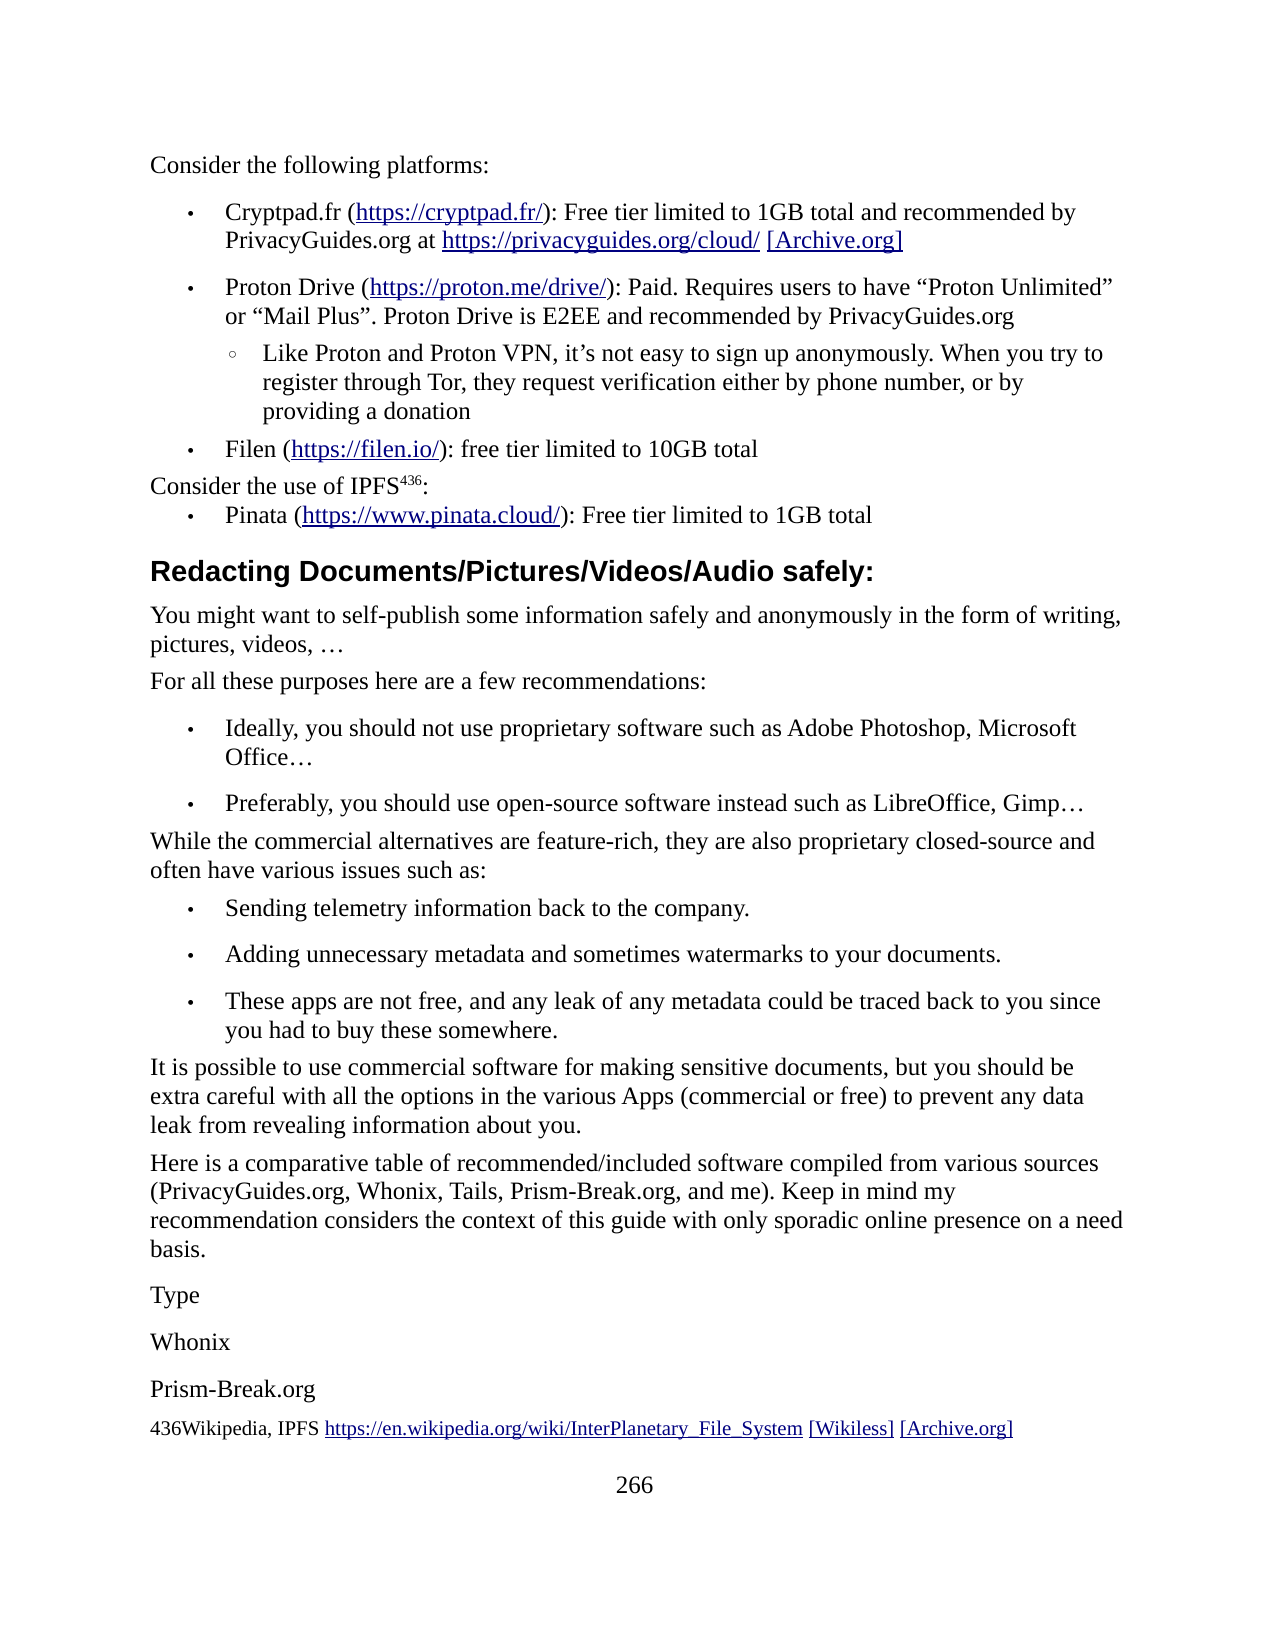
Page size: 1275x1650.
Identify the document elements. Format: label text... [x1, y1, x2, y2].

text Type [150, 1281, 1125, 1309]
list Sending telemetry information back to the company. [187, 893, 1125, 921]
list These apps are not free, and any leak of any metadata could be traced back to you since you had to buy these somewhere. [187, 986, 1125, 1043]
list Like Proton and Proton VPN, it’s not easy to sign up anonymously. When you try to register through Tor, they request verification either by phone number, or by providing a donation [225, 338, 1125, 425]
text For all these purposes here are a few recommendations: [150, 666, 1125, 695]
text You might want to self-publish some information safely and anonymously in the form of writing, pictures, videos, … [150, 600, 1125, 657]
list Pinata (https://www.pinata.cloud/): Free tier limited to 1GB total [187, 500, 1125, 529]
list Cryptpad.fr (https://cryptpad.fr/): Free tier limited to 1GB total and recommended by PrivacyGuides.org at https://privacyguides.org/cloud/ [Archive.org] [187, 197, 1125, 254]
list Proton Drive (https://proton.me/drive/): Paid. Requires users to have “Proton Unlimited” or “Mail Plus”. Proton Drive is E2EE and recommended by PrivacyGuides.org [187, 272, 1125, 329]
subtitle Redacting Documents/Pictures/Videos/Audio safely: [150, 554, 1125, 587]
text It is possible to use commercial software for making sensitive documents, but you should be extra careful with all the options in the various Apps (commercial or free) to prevent any data leak from revealing information about you. [150, 1052, 1125, 1139]
list Filen (https://filen.io/): free tier limited to 10GB total [187, 434, 1125, 462]
text Here is a comparative table of recommended/included software compiled from various sources (PrivacyGuides.org, Whonix, Tails, Prism-Break.org, and me). Keep in mind my recommendation considers the context of this guide with only sporadic online presence on a need basis. [150, 1148, 1125, 1263]
text Consider the use of IPFS: [150, 471, 1125, 500]
text Wikipedia, IPFS https://en.wikipedia.org/wiki/InterPlanetary_File_System [Wikiless] [Archive.org] [150, 1416, 1125, 1440]
list Adding unnecessary metadata and sometimes watermarks to your documents. [187, 939, 1125, 968]
list Ideally, you should not use proprietary software such as Adobe Photoshop, Microsoft Office… [187, 713, 1125, 771]
text Consider the following platforms: [150, 150, 1125, 179]
text Prism-Break.org [150, 1374, 1125, 1403]
list Preferably, you should use open-source software instead such as LibreOffice, Gimp… [187, 788, 1125, 817]
text While the commercial alternatives are feature-rich, they are also proprietary closed-source and often have various issues such as: [150, 826, 1125, 884]
text Whonix [150, 1327, 1125, 1356]
